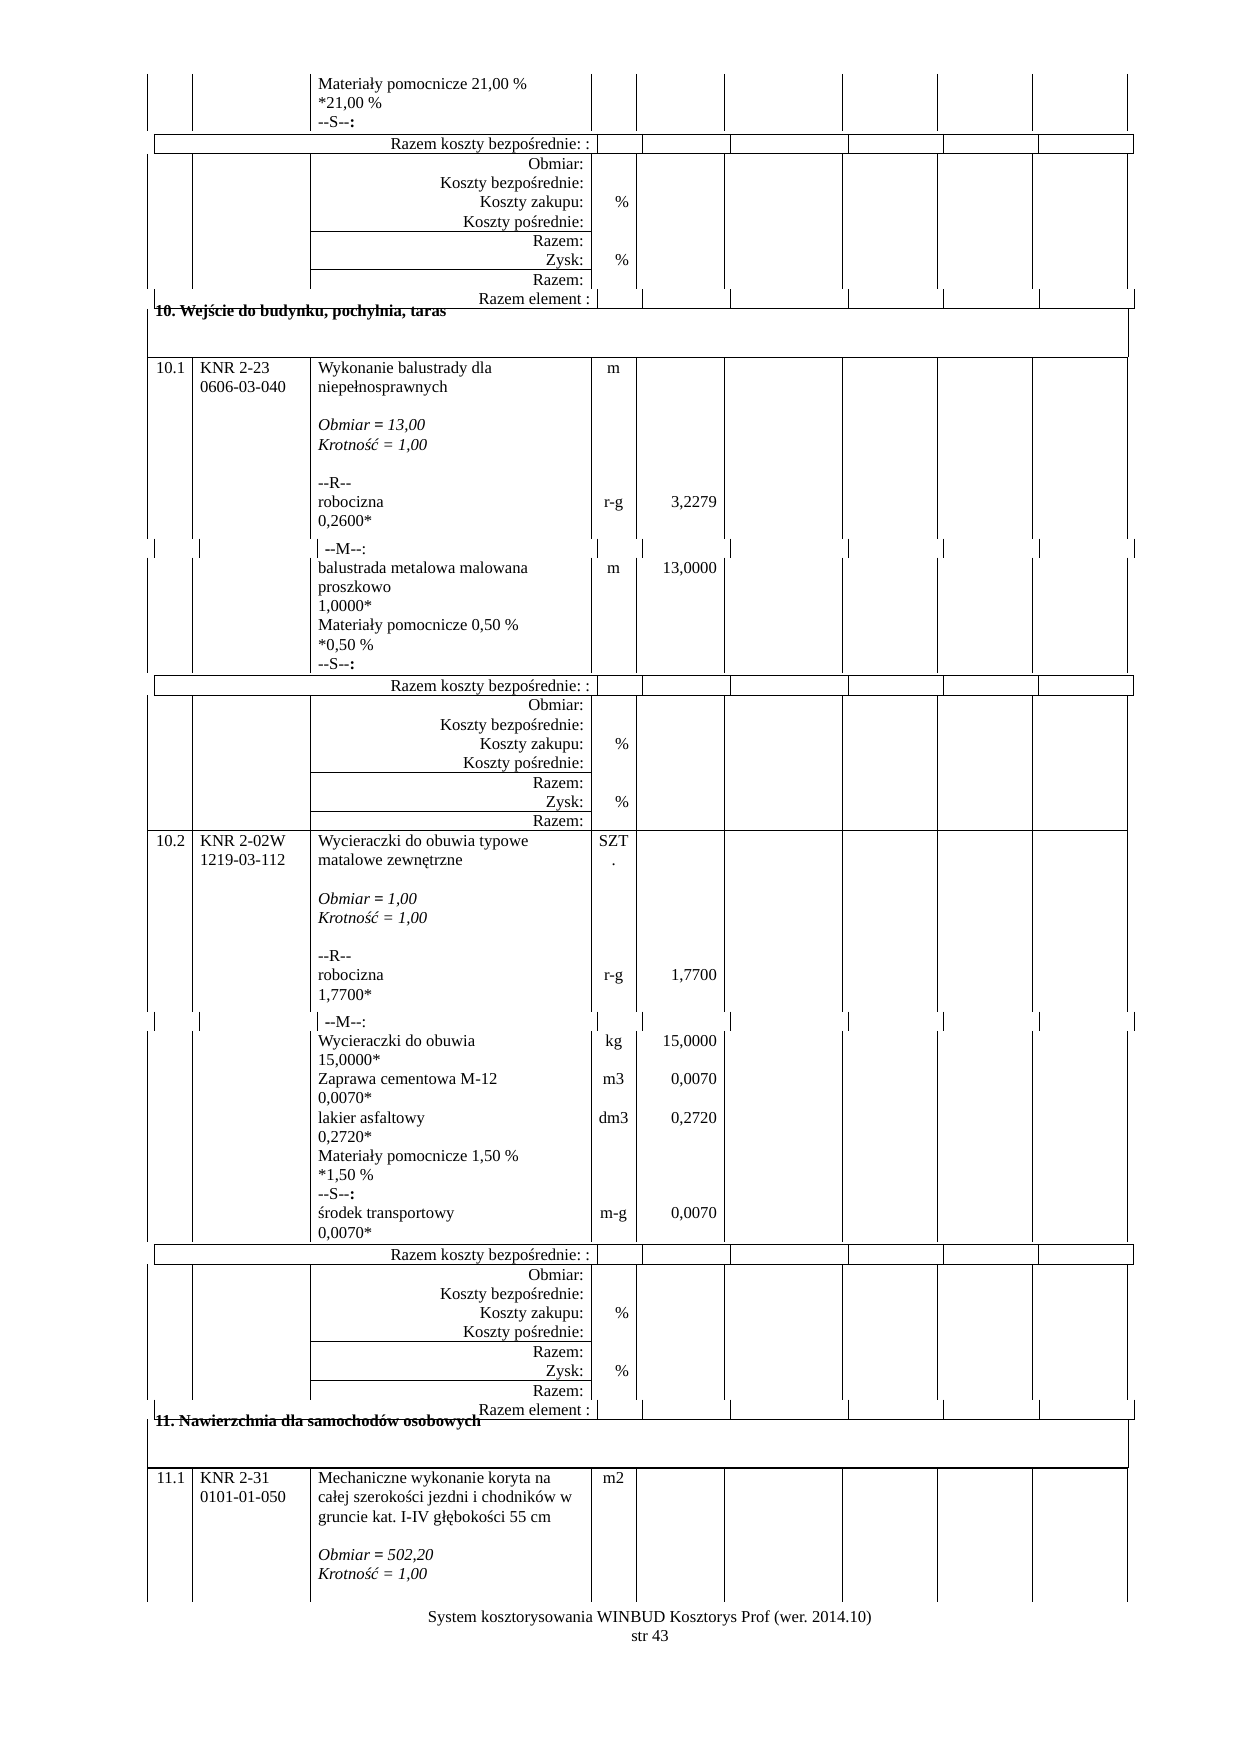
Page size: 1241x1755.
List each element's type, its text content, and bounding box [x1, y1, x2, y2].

table_cell [592, 1284, 636, 1303]
table_cell [1033, 615, 1127, 653]
table_cell [592, 1322, 636, 1341]
table_cell Razem: [311, 270, 591, 289]
table_cell % [592, 250, 636, 269]
table_cell [193, 811, 310, 830]
table_header [725, 154, 842, 173]
table_cell % [592, 192, 636, 211]
table_cell [1033, 1069, 1127, 1107]
table_cell [637, 269, 724, 289]
table_header Razem koszty bezpośrednie: : [155, 1245, 597, 1264]
table_cell [592, 714, 636, 733]
table_cell [843, 615, 937, 653]
table_header [731, 676, 848, 695]
table_cell [592, 473, 636, 492]
table_cell [193, 1341, 310, 1361]
table_cell Razem: [311, 1381, 591, 1399]
table_cell [843, 231, 937, 250]
table_header [148, 1203, 192, 1242]
table_cell [938, 615, 1032, 653]
table_cell [637, 734, 724, 753]
table_header --M--: [318, 539, 597, 558]
table_header [643, 539, 730, 558]
table_cell [843, 1146, 937, 1184]
table_cell % [592, 1361, 636, 1380]
table_cell [843, 811, 937, 830]
table_header Razem koszty bezpośrednie: : [155, 676, 597, 695]
table_cell [148, 492, 192, 538]
table_header [148, 154, 192, 173]
table_header [200, 539, 317, 558]
table_header [598, 135, 642, 153]
table_cell Materiały pomocnicze 21,00 % *21,00 % [311, 74, 591, 112]
table_cell [148, 965, 192, 1012]
table_cell [637, 654, 724, 673]
table_cell Zaprawa cementowa M-12 0,0070* [311, 1069, 591, 1107]
table_cell Koszty zakupu: [311, 734, 591, 753]
table_header [938, 154, 1032, 173]
table_cell robocizna 0,2600* [311, 492, 591, 538]
table_header [193, 558, 310, 615]
table_cell [637, 231, 724, 250]
table_cell Koszty bezpośrednie: [311, 173, 591, 192]
table_cell [193, 1069, 310, 1107]
table_cell [637, 1146, 724, 1184]
table_cell [193, 1303, 310, 1322]
table_cell Koszty zakupu: [311, 192, 591, 211]
table_cell [592, 1341, 636, 1361]
table_header [1033, 358, 1127, 473]
table_header [637, 696, 724, 714]
table_header [938, 696, 1032, 714]
table_header [938, 1469, 1032, 1602]
table_cell Koszty pośrednie: [311, 1322, 591, 1341]
table_cell [637, 811, 724, 830]
table_cell [843, 492, 937, 538]
table_cell [938, 1380, 1032, 1399]
table_header [1033, 558, 1127, 615]
table_cell [637, 74, 724, 112]
table_cell [843, 792, 937, 811]
table_header [1039, 1245, 1133, 1264]
table_cell % [592, 792, 636, 811]
table_cell [148, 1322, 192, 1341]
table_header 10. Wejście do budynku, pochylnia, taras [148, 309, 1128, 357]
table_header [598, 539, 642, 558]
table_cell [938, 831, 1032, 946]
table_cell [938, 74, 1032, 112]
table_header [592, 1265, 636, 1283]
table_header [193, 1203, 310, 1242]
table_header [843, 558, 937, 615]
table_cell [938, 1108, 1032, 1146]
table_cell [1033, 112, 1127, 131]
table_cell [843, 173, 937, 192]
table_header [193, 1031, 310, 1069]
table_cell [592, 946, 636, 965]
table_cell [637, 192, 724, 211]
table_cell KNR 2-02W 1219-03-112 [193, 831, 310, 946]
table_cell [592, 753, 636, 772]
table_cell [148, 1284, 192, 1303]
table_cell Razem: [311, 812, 591, 830]
table_header KNR 2-23 0606-03-040 [193, 358, 310, 473]
table_header Obmiar: [311, 696, 591, 714]
table_cell [938, 192, 1032, 211]
table_cell SZT. [592, 831, 636, 946]
table_cell [843, 192, 937, 211]
table_header [849, 1012, 943, 1031]
table_cell [1033, 1284, 1127, 1303]
table_cell [938, 965, 1032, 1012]
table_header [643, 135, 730, 153]
table_cell [938, 1303, 1032, 1322]
table_cell [193, 192, 310, 211]
table_cell [637, 1380, 724, 1399]
table_header [731, 1400, 848, 1419]
table_cell [637, 1361, 724, 1380]
table_cell [148, 250, 192, 269]
table_header [1033, 154, 1127, 173]
table_header [725, 1031, 842, 1069]
table_header [731, 289, 848, 308]
table_cell [193, 753, 310, 772]
table_header m2 [592, 1469, 636, 1602]
table_header [598, 1012, 642, 1031]
table_header 10.1 [148, 358, 192, 473]
table_cell dm3 [592, 1108, 636, 1146]
table_cell [193, 112, 310, 131]
table_cell [193, 231, 310, 250]
table_header [843, 358, 937, 473]
table_cell % [592, 734, 636, 753]
table_cell [637, 792, 724, 811]
table_header [944, 1245, 1038, 1264]
table_header [843, 154, 937, 173]
table_cell [725, 473, 842, 492]
table_cell [592, 772, 636, 792]
table_header --M--: [318, 1012, 597, 1031]
table_cell 0,0070 [637, 1069, 724, 1107]
table_cell [193, 946, 310, 965]
table_header [849, 1400, 943, 1419]
table_cell [592, 112, 636, 131]
table_cell [637, 831, 724, 946]
table_cell [725, 112, 842, 131]
table_header [843, 1265, 937, 1283]
table_header [155, 1012, 199, 1031]
table_cell [148, 1108, 192, 1146]
table_cell [938, 231, 1032, 250]
table_cell [637, 250, 724, 269]
table_cell [148, 1303, 192, 1322]
table_cell [725, 654, 842, 673]
table_header [637, 1265, 724, 1283]
table_cell [725, 250, 842, 269]
table_cell [637, 946, 724, 965]
table_header [843, 1469, 937, 1602]
table_cell [637, 211, 724, 231]
table_cell [193, 1184, 310, 1203]
table_header [938, 1265, 1032, 1283]
table_cell [938, 1361, 1032, 1380]
table_header [643, 1400, 730, 1419]
table_cell [148, 946, 192, 965]
table_header [598, 1400, 642, 1419]
table_header [193, 696, 310, 714]
table_cell [843, 1303, 937, 1322]
table_header [148, 1264, 192, 1283]
table_cell [725, 74, 842, 112]
table_cell [1033, 1303, 1127, 1322]
table_cell [1033, 714, 1127, 733]
table_header [843, 1031, 937, 1069]
table_header [725, 358, 842, 473]
table_cell [725, 734, 842, 753]
table_cell robocizna 1,7700* [311, 965, 591, 1012]
table_cell [725, 1108, 842, 1146]
table_cell [1033, 1184, 1127, 1203]
table_cell [148, 1341, 192, 1361]
table_cell Materiały pomocnicze 1,50 % *1,50 % [311, 1146, 591, 1184]
table_header [598, 1245, 642, 1264]
table_header [944, 1400, 1039, 1419]
table_cell [592, 269, 636, 289]
table_header [944, 135, 1038, 153]
table_cell Koszty pośrednie: [311, 211, 591, 231]
table_header [1033, 1469, 1127, 1602]
table_cell [843, 1284, 937, 1303]
table_cell [843, 946, 937, 965]
table_cell [592, 231, 636, 250]
table_cell [193, 772, 310, 792]
table_cell [725, 1341, 842, 1361]
table_cell [193, 269, 310, 289]
table_header m-g [592, 1203, 636, 1242]
table_cell [1033, 965, 1127, 1012]
table_cell [592, 1184, 636, 1203]
table_cell [843, 211, 937, 231]
table_cell lakier asfaltowy 0,2720* [311, 1108, 591, 1146]
table_header [725, 558, 842, 615]
table_header środek transportowy 0,0070* [311, 1203, 591, 1242]
table_cell [637, 1284, 724, 1303]
table_cell [1033, 946, 1127, 965]
table_cell [843, 654, 937, 673]
table_header [944, 676, 1038, 695]
table_cell [148, 753, 192, 772]
table_header [1033, 1265, 1127, 1283]
table_cell [843, 1322, 937, 1341]
table_cell --S--: [311, 654, 591, 673]
table_cell [1033, 734, 1127, 753]
table_header 11.1 [148, 1469, 192, 1602]
table_cell [725, 831, 842, 946]
table_header [849, 539, 943, 558]
table_header [731, 135, 848, 153]
table_header [1033, 696, 1127, 714]
table_cell [592, 811, 636, 830]
table_header [731, 1245, 848, 1264]
table_cell m3 [592, 1069, 636, 1107]
table_cell 10.2 [148, 831, 192, 946]
table_cell [1033, 173, 1127, 192]
table_header [849, 1245, 943, 1264]
table_cell [193, 792, 310, 811]
table_cell [725, 173, 842, 192]
table_header 15,0000 [637, 1031, 724, 1069]
table_header [1039, 135, 1133, 153]
table_cell [592, 74, 636, 112]
table_header [637, 154, 724, 173]
table_cell [193, 965, 310, 1012]
table_cell [148, 473, 192, 492]
table_cell [193, 1322, 310, 1341]
table_cell [193, 173, 310, 192]
table_cell Materiały pomocnicze 0,50 % *0,50 % [311, 615, 591, 653]
table_cell Zysk: [311, 250, 591, 269]
table_header m [592, 558, 636, 615]
table_cell [938, 211, 1032, 231]
table_header [843, 1203, 937, 1242]
table_cell [148, 654, 192, 673]
table_cell [725, 1069, 842, 1107]
table_cell [637, 1303, 724, 1322]
table_cell [725, 714, 842, 733]
table_cell [148, 1380, 192, 1399]
table_cell [938, 1146, 1032, 1184]
table_header Obmiar: [311, 1265, 591, 1283]
table_cell [637, 753, 724, 772]
table_cell [193, 654, 310, 673]
table_cell [725, 192, 842, 211]
table_cell [725, 965, 842, 1012]
table_cell [843, 1108, 937, 1146]
table_cell [843, 473, 937, 492]
table_cell % [592, 1303, 636, 1322]
table_cell Zysk: [311, 1361, 591, 1380]
table_header [200, 1012, 317, 1031]
table_header Razem element : [317, 1400, 597, 1419]
table_header [849, 676, 943, 695]
table_cell [592, 211, 636, 231]
table_header balustrada metalowa malowana proszkowo 1,0000* [311, 558, 591, 615]
table_cell [843, 1361, 937, 1380]
table_cell [637, 1184, 724, 1203]
table_header 11. Nawierzchnia dla samochodów osobowych [148, 1419, 1128, 1467]
table_cell --R-- [311, 946, 591, 965]
table_cell [1033, 1341, 1127, 1361]
table_cell [843, 831, 937, 946]
table_header [944, 289, 1039, 308]
table_header [592, 154, 636, 173]
table_cell [1033, 250, 1127, 269]
table_header [598, 289, 642, 308]
table_header m [592, 358, 636, 473]
table_cell [938, 1284, 1032, 1303]
table_header [598, 676, 642, 695]
table_header Wycieraczki do obuwia 15,0000* [311, 1031, 591, 1069]
table_cell Koszty zakupu: [311, 1303, 591, 1322]
table_header [1033, 1031, 1127, 1069]
table_cell [1033, 231, 1127, 250]
table_cell [938, 792, 1032, 811]
table_header Razem element : [317, 289, 597, 308]
table_cell [637, 714, 724, 733]
table_cell [1033, 1146, 1127, 1184]
table_header [938, 358, 1032, 473]
table_cell [637, 1341, 724, 1361]
table_cell [938, 1341, 1032, 1361]
table_cell [1033, 211, 1127, 231]
table_cell [592, 1380, 636, 1399]
table_cell [1033, 1380, 1127, 1399]
table_cell [843, 112, 937, 131]
table_cell [148, 714, 192, 733]
table_header [1039, 676, 1133, 695]
table_cell [1033, 1361, 1127, 1380]
table_cell [193, 1361, 310, 1380]
table_header [148, 695, 192, 714]
table_cell [148, 112, 192, 131]
table_cell [843, 772, 937, 792]
table_header [725, 1203, 842, 1242]
table_cell [938, 753, 1032, 772]
table_cell [1033, 831, 1127, 946]
table_cell [725, 946, 842, 965]
table_header Mechaniczne wykonanie koryta na całej szerokości jezdni i chodników w gruncie kat. I-IV głębokości 55 cm Obmiar = 502,20 Krotność = 1,00 [311, 1469, 591, 1602]
table_cell --S--: [311, 112, 591, 131]
table_header [643, 1245, 730, 1264]
table_header [643, 676, 730, 695]
table_header [148, 1031, 192, 1069]
table_cell [938, 811, 1032, 830]
table_cell --S--: [311, 1184, 591, 1203]
table_cell [193, 1108, 310, 1146]
table_cell [725, 1380, 842, 1399]
table_cell [148, 734, 192, 753]
table_cell [637, 615, 724, 653]
table_header kg [592, 1031, 636, 1069]
table_cell [725, 269, 842, 289]
table_cell [843, 1341, 937, 1361]
table_cell [938, 772, 1032, 792]
table_cell [843, 965, 937, 1012]
table_cell [592, 1146, 636, 1184]
table_cell [148, 1146, 192, 1184]
table_header Razem koszty bezpośrednie: : [155, 135, 597, 153]
table_cell [148, 792, 192, 811]
table_header [944, 1012, 1039, 1031]
table_cell Razem: [311, 1342, 591, 1361]
table_cell [193, 250, 310, 269]
table_cell [637, 772, 724, 792]
table_cell [193, 211, 310, 231]
table_cell [148, 211, 192, 231]
table_cell [725, 1284, 842, 1303]
table_header [725, 1469, 842, 1602]
table_cell [193, 473, 310, 492]
table_cell [148, 772, 192, 792]
table_cell [725, 792, 842, 811]
table_cell [938, 1184, 1032, 1203]
table_header [643, 1012, 730, 1031]
table_header [637, 1469, 724, 1602]
table_cell [193, 1380, 310, 1399]
table_cell [1033, 753, 1127, 772]
table_cell [843, 753, 937, 772]
table_cell [843, 1069, 937, 1107]
table_cell [1033, 74, 1127, 112]
table_cell [938, 1069, 1032, 1107]
table_cell [938, 112, 1032, 131]
table_header [592, 696, 636, 714]
table_header KNR 2-31 0101-01-050 [193, 1469, 310, 1602]
table_cell [637, 473, 724, 492]
table_header 0,0070 [637, 1203, 724, 1242]
table_cell [637, 112, 724, 131]
table_header [849, 289, 943, 308]
table_header [938, 558, 1032, 615]
table_cell [843, 714, 937, 733]
table_cell [843, 1380, 937, 1399]
table_cell [592, 615, 636, 653]
table_cell [725, 1303, 842, 1322]
table_cell [637, 1322, 724, 1341]
table_cell [193, 1284, 310, 1303]
table_cell [193, 74, 310, 112]
table_header [725, 696, 842, 714]
table_header [199, 289, 317, 308]
table_cell [725, 1361, 842, 1380]
table_cell [148, 811, 192, 830]
table_cell Koszty bezpośrednie: [311, 714, 591, 733]
table_header [155, 289, 199, 308]
table_cell [193, 734, 310, 753]
table_cell [1033, 192, 1127, 211]
table_cell [725, 772, 842, 792]
table_cell [148, 231, 192, 250]
table_cell [938, 250, 1032, 269]
table_cell [938, 1322, 1032, 1341]
table_cell [148, 1361, 192, 1380]
table_cell [148, 74, 192, 112]
table_header [199, 1400, 317, 1419]
table_cell [725, 1146, 842, 1184]
table_cell Koszty bezpośrednie: [311, 1284, 591, 1303]
table_cell Wycieraczki do obuwia typowe matalowe zewnętrzne Obmiar = 1,00 Krotność = 1,00 [311, 831, 591, 946]
table_header [843, 696, 937, 714]
table_cell [592, 173, 636, 192]
table_header [1033, 1203, 1127, 1242]
table_cell Razem: [311, 232, 591, 250]
table_cell [148, 269, 192, 289]
table_header [938, 1031, 1032, 1069]
table_header [725, 1265, 842, 1283]
table_header [849, 135, 943, 153]
table_cell Koszty pośrednie: [311, 753, 591, 772]
table_cell [938, 173, 1032, 192]
table_cell [1033, 1322, 1127, 1341]
table_cell 1,7700 [637, 965, 724, 1012]
table_header 13,0000 [637, 558, 724, 615]
table_cell [843, 269, 937, 289]
table_cell [938, 269, 1032, 289]
table_cell [725, 211, 842, 231]
table_cell [148, 1184, 192, 1203]
table_cell [938, 473, 1032, 492]
table_header [944, 539, 1039, 558]
table_header [637, 358, 724, 473]
table_cell [1033, 1108, 1127, 1146]
table_header [155, 539, 199, 558]
table_header [1040, 539, 1134, 558]
table_cell [193, 492, 310, 538]
table_cell [1033, 654, 1127, 673]
table_header Obmiar: [311, 154, 591, 173]
table_header [731, 1012, 848, 1031]
table_cell [725, 753, 842, 772]
table_cell [725, 492, 842, 538]
table_cell [1033, 772, 1127, 792]
table_cell [938, 492, 1032, 538]
table_header [1040, 1012, 1134, 1031]
table_header [193, 1265, 310, 1283]
table_cell [725, 615, 842, 653]
table_cell [193, 1146, 310, 1184]
table_cell [843, 734, 937, 753]
table_cell [725, 1322, 842, 1341]
table_header [193, 154, 310, 173]
table_cell [1033, 492, 1127, 538]
table_cell [843, 250, 937, 269]
table_header [731, 539, 848, 558]
table_cell [1033, 473, 1127, 492]
table_cell [1033, 811, 1127, 830]
table_cell [193, 615, 310, 653]
table_cell [725, 811, 842, 830]
table_header [938, 1203, 1032, 1242]
table_cell [843, 1184, 937, 1203]
table_cell 3,2279 [637, 492, 724, 538]
table_cell [592, 654, 636, 673]
table_cell [148, 173, 192, 192]
table_cell [148, 615, 192, 653]
table_cell [148, 192, 192, 211]
table_cell [725, 1184, 842, 1203]
table_header [155, 1400, 199, 1419]
table_cell [938, 946, 1032, 965]
table_cell [938, 714, 1032, 733]
table_header Wykonanie balustrady dla niepełnosprawnych Obmiar = 13,00 Krotność = 1,00 [311, 358, 591, 473]
table_cell [938, 654, 1032, 673]
table_cell [193, 714, 310, 733]
table_cell 0,2720 [637, 1108, 724, 1146]
table_header [1040, 1400, 1134, 1419]
table_cell r-g [592, 965, 636, 1012]
table_cell --R-- [311, 473, 591, 492]
table_cell [148, 1069, 192, 1107]
table_header [643, 289, 730, 308]
table_cell [1033, 792, 1127, 811]
table_cell r-g [592, 492, 636, 538]
table_cell [637, 173, 724, 192]
table_cell Razem: [311, 773, 591, 792]
table_cell Zysk: [311, 792, 591, 811]
table_cell [843, 74, 937, 112]
table_cell [725, 231, 842, 250]
table_header [1040, 289, 1134, 308]
table_cell [1033, 269, 1127, 289]
table_header [148, 558, 192, 615]
table_cell [938, 734, 1032, 753]
